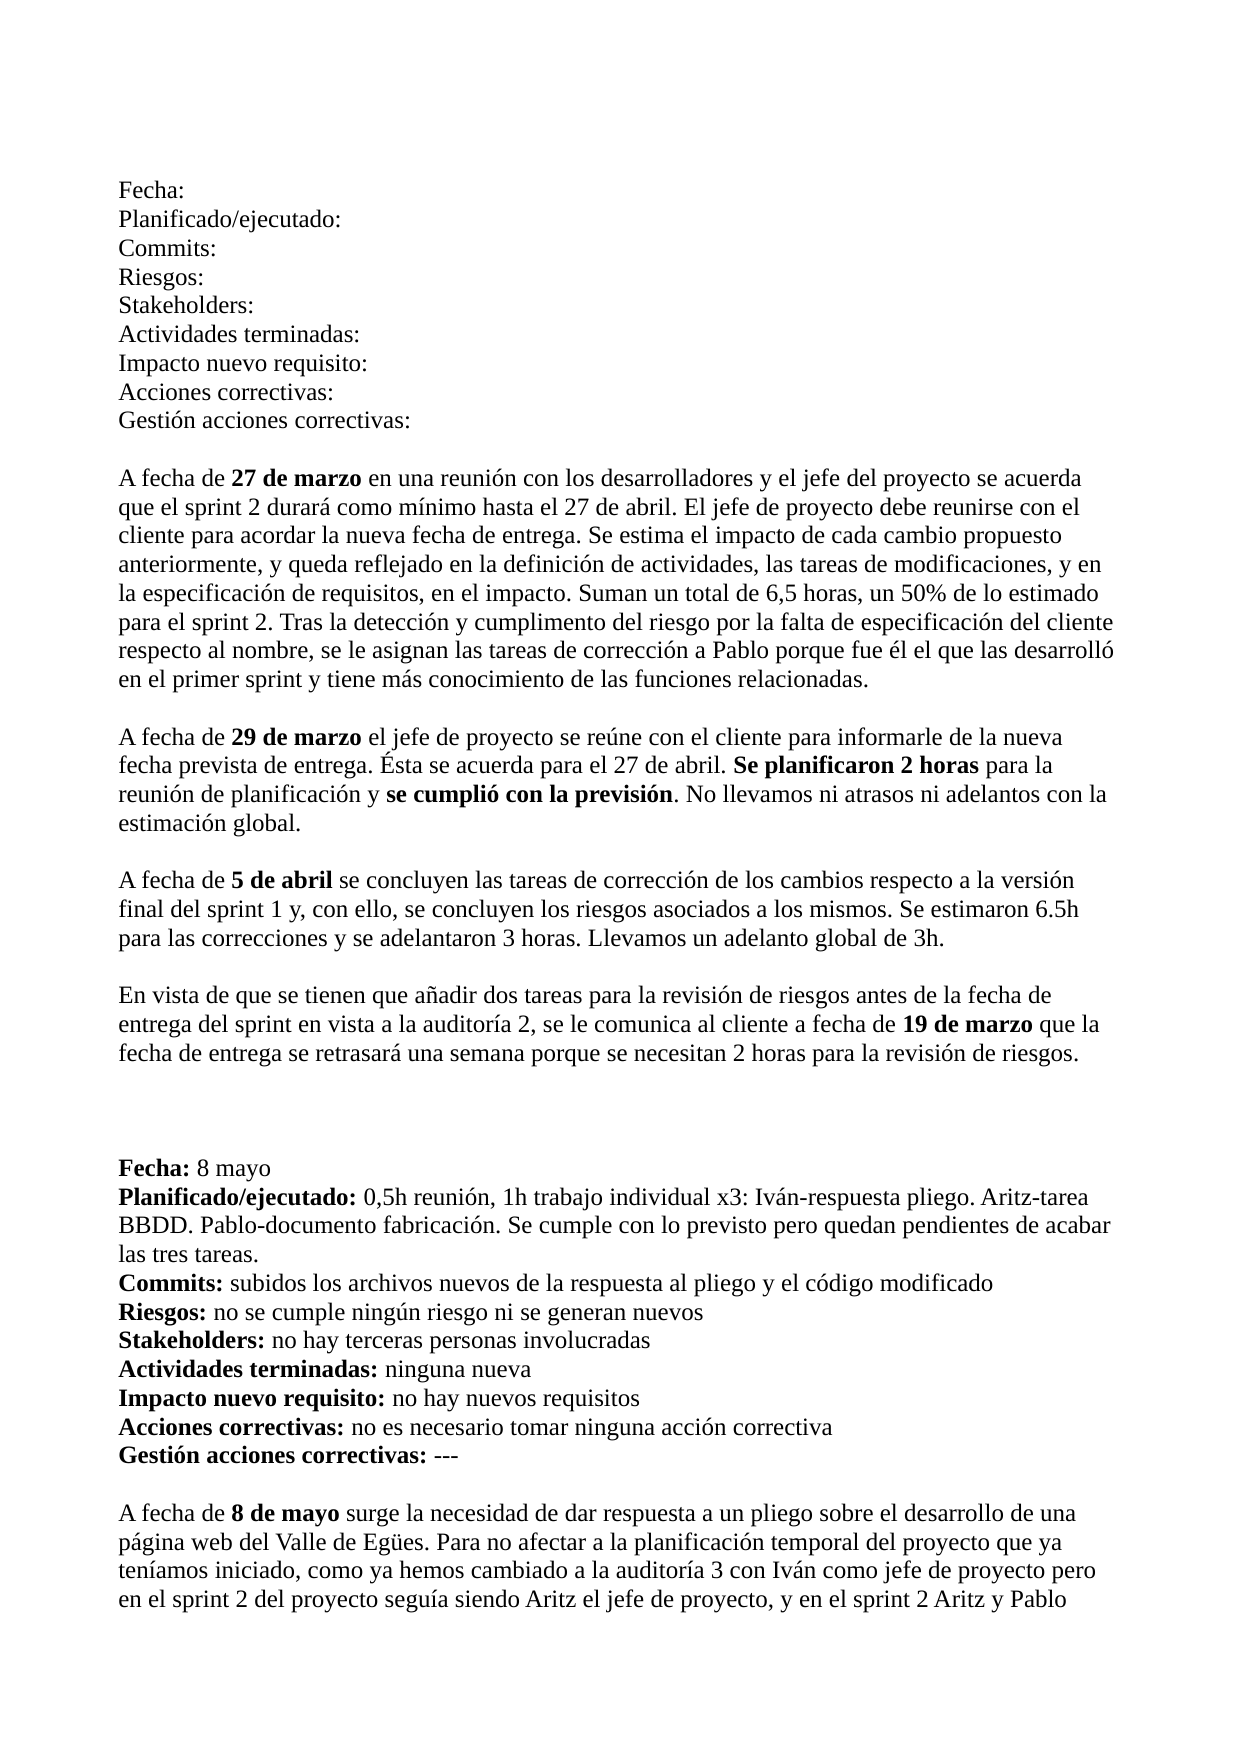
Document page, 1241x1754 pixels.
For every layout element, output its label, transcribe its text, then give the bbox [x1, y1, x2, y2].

text A fecha de 27 de marzo en una reunión con los desarrolladores y el jefe del proyecto se acuerda que el sprint 2 durará como mínimo hasta el 27 de abril. El jefe de proyecto debe reunirse con el cliente para acordar la nueva fecha de entrega. Se estima el impacto de cada cambio propuesto anteriormente, y queda reflejado en la definición de actividades, las tareas de modificaciones, y en la especificación de requisitos, en el impacto. Suman un total de 6,5 horas, un 50% de lo estimado para el sprint 2. Tras la detección y cumplimento del riesgo por la falta de especificación del cliente respecto al nombre, se le asignan las tareas de corrección a Pablo porque fue él el que las desarrolló en el primer sprint y tiene más conocimiento de las funciones relacionadas. [118, 463, 1122, 693]
text En vista de que se tienen que añadir dos tareas para la revisión de riesgos antes de la fecha de entrega del sprint en vista a la auditoría 2, se le comunica al cliente a fecha de 19 de marzo que la fecha de entrega se retrasará una semana porque se necesitan 2 horas para la revisión de riesgos. [118, 981, 1122, 1067]
text Impacto nuevo requisito: [118, 348, 1122, 377]
text A fecha de 8 de mayo surge la necesidad de dar respuesta a un pliego sobre el desarrollo de una página web del Valle de Egües. Para no afectar a la planificación temporal del proyecto que ya teníamos iniciado, como ya hemos cambiado a la auditoría 3 con Iván como jefe de proyecto pero en el sprint 2 del proyecto seguía siendo Aritz el jefe de proyecto, y en el sprint 2 Aritz y Pablo [118, 1498, 1122, 1613]
text Commits: [118, 233, 1122, 262]
text Actividades terminadas: [118, 319, 1122, 348]
text Gestión acciones correctivas: [118, 406, 1122, 434]
text Commits: subidos los archivos nuevos de la respuesta al pliego y el código modificado [118, 1268, 1122, 1297]
text Actividades terminadas: ninguna nueva [118, 1354, 1122, 1383]
text Planificado/ejecutado: [118, 204, 1122, 233]
text Fecha: [118, 176, 1122, 204]
text Impacto nuevo requisito: no hay nuevos requisitos [118, 1383, 1122, 1412]
text Planificado/ejecutado: 0,5h reunión, 1h trabajo individual x3: Iván-respuesta pliego. Aritz-tarea BBDD. Pablo-documento fabricación. Se cumple con lo previsto pero quedan pendientes de acabar las tres tareas. [118, 1182, 1122, 1268]
text Acciones correctivas: no es necesario tomar ninguna acción correctiva [118, 1412, 1122, 1441]
text Gestión acciones correctivas: --- [118, 1441, 1122, 1469]
text Stakeholders: [118, 291, 1122, 319]
text A fecha de 5 de abril se concluyen las tareas de corrección de los cambios respecto a la versión final del sprint 1 y, con ello, se concluyen los riesgos asociados a los mismos. Se estimaron 6.5h para las correcciones y se adelantaron 3 horas. Llevamos un adelanto global de 3h. [118, 866, 1122, 952]
text A fecha de 29 de marzo el jefe de proyecto se reúne con el cliente para informarle de la nueva fecha prevista de entrega. Ésta se acuerda para el 27 de abril. Se planificaron 2 horas para la reunión de planificación y se cumplió con la previsión. No llevamos ni atrasos ni adelantos con la estimación global. [118, 722, 1122, 837]
text Riesgos: [118, 262, 1122, 291]
text Acciones correctivas: [118, 377, 1122, 406]
text Fecha: 8 mayo [118, 1153, 1122, 1182]
text Stakeholders: no hay terceras personas involucradas [118, 1326, 1122, 1354]
text Riesgos: no se cumple ningún riesgo ni se generan nuevos [118, 1297, 1122, 1326]
